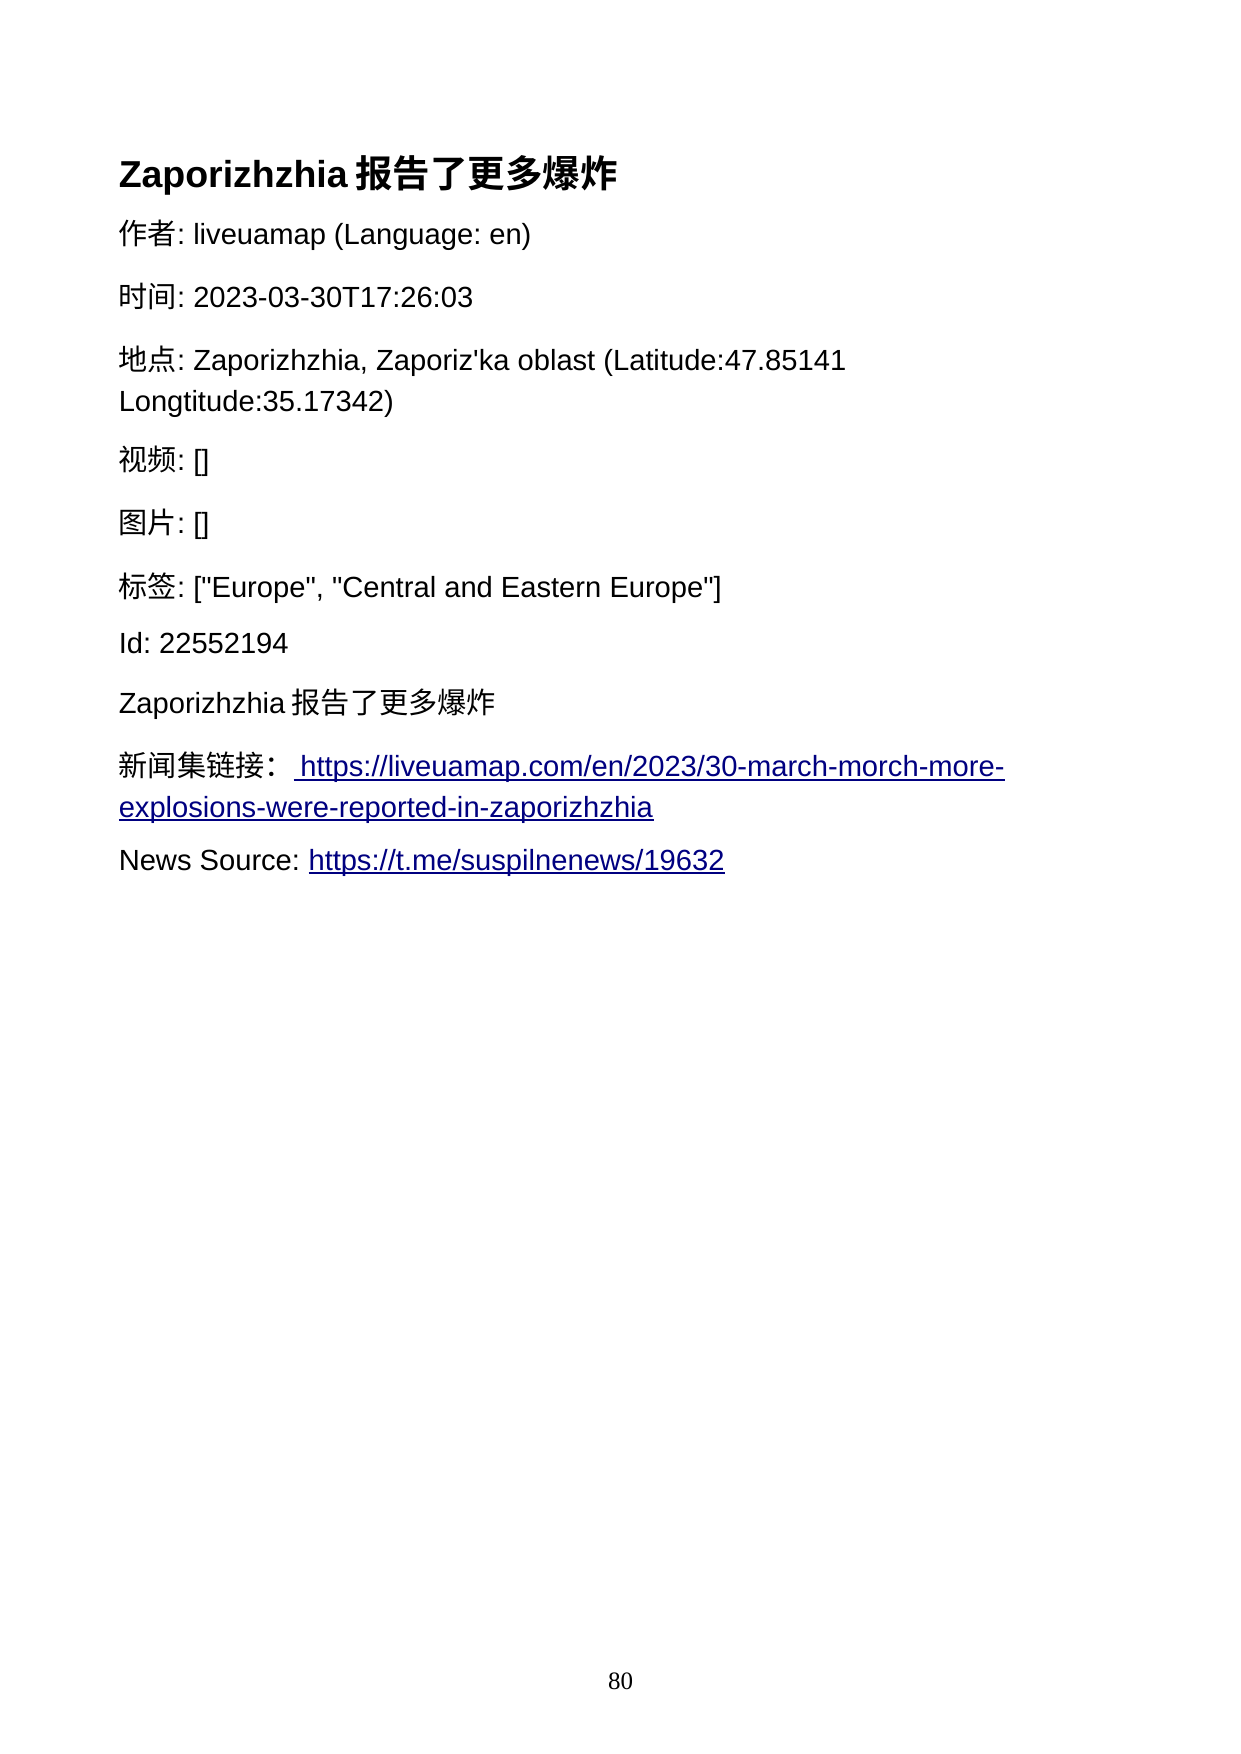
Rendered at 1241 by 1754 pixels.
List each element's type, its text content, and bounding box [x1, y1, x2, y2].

text Id: 22552194 [118, 626, 1122, 660]
subtitle Zaporizhzhia报告了更多爆炸 [118, 143, 1122, 198]
text 视频: [] [118, 437, 1122, 479]
text 图片: [] [118, 500, 1122, 542]
text 时间: 2023-03-30T17:26:03 [118, 273, 1122, 316]
text 地点: Zaporizhzhia, Zaporiz'ka oblast (Latitude:47.85141 Longtitude:35.17342) [118, 337, 1122, 417]
text 新闻集链接： https://liveuamap.com/en/2023/30-march-morch-more-explosions-were-reported-in-zaporizhzhia [118, 743, 1122, 823]
text 标签: ["Europe", "Central and Eastern Europe"] [118, 563, 1122, 606]
text 作者: liveuamap (Language: en) [118, 210, 1122, 253]
text News Source: https://t.me/suspilnenews/19632 [118, 843, 1122, 877]
text Zaporizhzhia报告了更多爆炸 [118, 679, 1122, 722]
